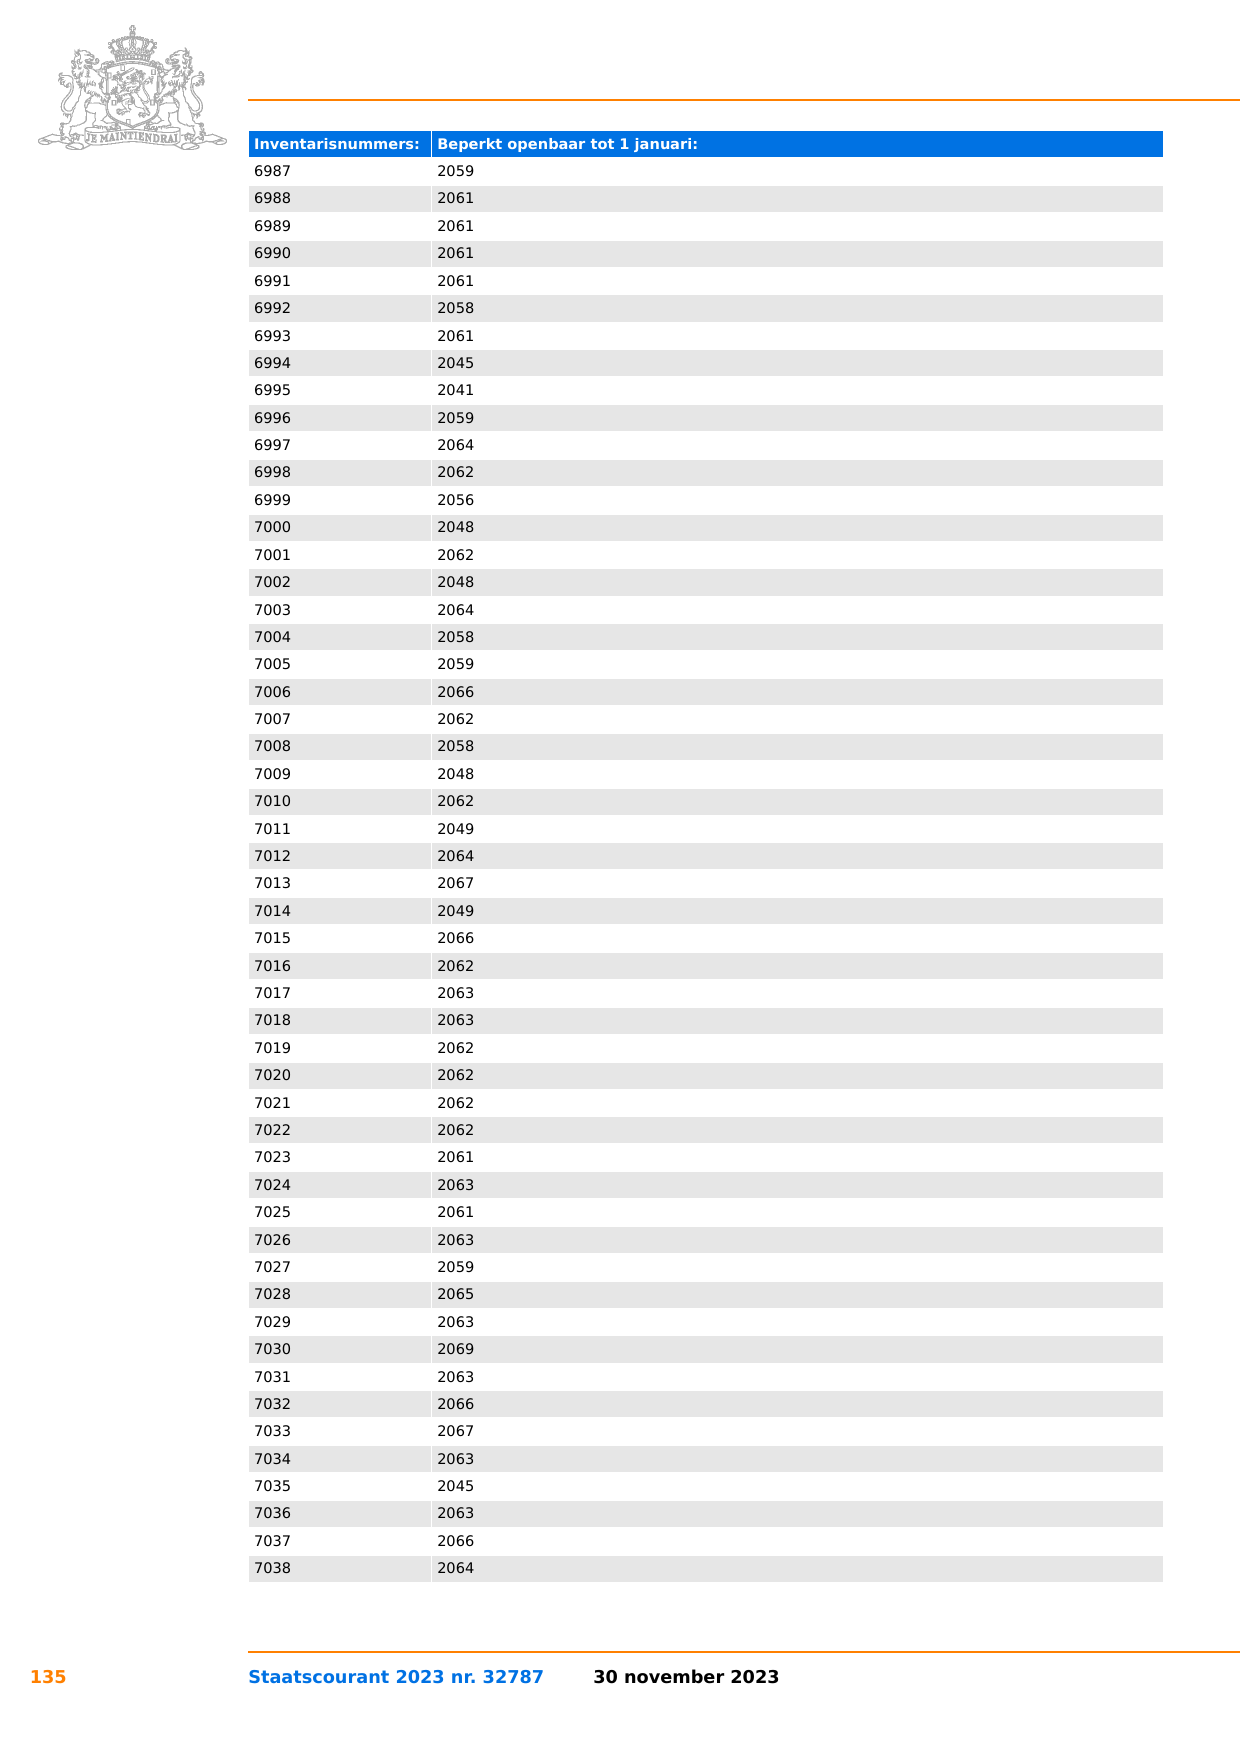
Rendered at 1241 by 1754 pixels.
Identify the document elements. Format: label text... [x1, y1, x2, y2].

table_cell 2062 [432, 1063, 1163, 1089]
table_cell 2059 [432, 158, 1163, 185]
table_cell 6993 [249, 323, 431, 349]
table_cell 2045 [432, 1473, 1163, 1500]
table_cell 7022 [249, 1117, 431, 1143]
table_cell 6999 [249, 487, 431, 513]
table_cell 7015 [249, 925, 431, 952]
table_cell 2058 [432, 295, 1163, 322]
table_cell 2061 [432, 323, 1163, 349]
table_cell 6998 [249, 460, 431, 486]
table_cell 2061 [432, 268, 1163, 294]
table_cell 7006 [249, 679, 431, 705]
table_cell 2062 [432, 460, 1163, 486]
table_cell 2062 [432, 1090, 1163, 1116]
table_cell 7038 [249, 1556, 431, 1582]
table_cell 2069 [432, 1336, 1163, 1363]
table_cell 7020 [249, 1063, 431, 1089]
table_cell 2045 [432, 350, 1163, 376]
table_cell 7021 [249, 1090, 431, 1116]
table_cell 7035 [249, 1473, 431, 1500]
table_cell 7019 [249, 1035, 431, 1061]
table_cell 7031 [249, 1364, 431, 1390]
table_cell 2067 [432, 871, 1163, 897]
table_cell 2059 [432, 651, 1163, 678]
table_cell 7026 [249, 1227, 431, 1253]
table_cell 2064 [432, 843, 1163, 869]
table_cell 2056 [432, 487, 1163, 513]
table_cell 7008 [249, 734, 431, 760]
table_cell 7029 [249, 1309, 431, 1335]
table_cell 6995 [249, 378, 431, 404]
table_cell 2062 [432, 706, 1163, 733]
table_cell 2063 [432, 1446, 1163, 1472]
table_cell 7023 [249, 1145, 431, 1171]
table_cell 7024 [249, 1172, 431, 1198]
table_cell 7016 [249, 953, 431, 979]
table_cell 2059 [432, 1254, 1163, 1281]
table_cell 2063 [432, 1227, 1163, 1253]
table_cell 7025 [249, 1199, 431, 1226]
table_cell 6988 [249, 186, 431, 212]
table_cell 7017 [249, 980, 431, 1007]
table_cell 2061 [432, 241, 1163, 267]
table_cell 2049 [432, 898, 1163, 924]
table_cell 7005 [249, 651, 431, 678]
table_cell 7007 [249, 706, 431, 733]
table_cell 2063 [432, 1008, 1163, 1034]
table_cell 2067 [432, 1419, 1163, 1445]
table_cell 2041 [432, 378, 1163, 404]
table_cell 7001 [249, 542, 431, 568]
table_cell 6992 [249, 295, 431, 322]
table_cell 7010 [249, 789, 431, 815]
table_cell 7011 [249, 816, 431, 842]
table_cell 7033 [249, 1419, 431, 1445]
table_cell 2048 [432, 569, 1163, 596]
table_cell 7030 [249, 1336, 431, 1363]
table_cell 2061 [432, 1145, 1163, 1171]
table_cell 7018 [249, 1008, 431, 1034]
table_cell 6996 [249, 405, 431, 431]
table_cell 2058 [432, 734, 1163, 760]
table_cell 2062 [432, 789, 1163, 815]
table_cell 2062 [432, 953, 1163, 979]
table_cell 7027 [249, 1254, 431, 1281]
table_cell 2049 [432, 816, 1163, 842]
table_cell 6989 [249, 213, 431, 239]
table_cell 2063 [432, 980, 1163, 1007]
table_cell 7037 [249, 1528, 431, 1554]
table_cell 2063 [432, 1501, 1163, 1527]
table_cell 2048 [432, 515, 1163, 541]
table_cell 2061 [432, 1199, 1163, 1226]
table_cell 2064 [432, 432, 1163, 459]
table_cell 2061 [432, 186, 1163, 212]
table_cell 2063 [432, 1172, 1163, 1198]
table_cell 7004 [249, 624, 431, 650]
table_cell 7003 [249, 597, 431, 623]
table_cell 2066 [432, 679, 1163, 705]
table_header Beperkt openbaar tot 1 januari: [432, 131, 1163, 157]
table_cell 7013 [249, 871, 431, 897]
picture [38, 25, 227, 150]
table_cell 7009 [249, 761, 431, 787]
table_cell 2059 [432, 405, 1163, 431]
table_cell 2058 [432, 624, 1163, 650]
table_cell 2063 [432, 1364, 1163, 1390]
table_cell 2065 [432, 1282, 1163, 1308]
table_cell 7034 [249, 1446, 431, 1472]
table_cell 7000 [249, 515, 431, 541]
table_cell 2062 [432, 542, 1163, 568]
table_cell 6997 [249, 432, 431, 459]
table_cell 7036 [249, 1501, 431, 1527]
table_cell 7002 [249, 569, 431, 596]
table_cell 2066 [432, 925, 1163, 952]
table_cell 2063 [432, 1309, 1163, 1335]
table_cell 2064 [432, 1556, 1163, 1582]
table_header Inventarisnummers: [249, 131, 431, 157]
table_cell 2066 [432, 1391, 1163, 1417]
table_cell 2066 [432, 1528, 1163, 1554]
table_cell 6987 [249, 158, 431, 185]
table_cell 6994 [249, 350, 431, 376]
table_cell 6990 [249, 241, 431, 267]
table_cell 2048 [432, 761, 1163, 787]
table_cell 7032 [249, 1391, 431, 1417]
table_cell 7012 [249, 843, 431, 869]
table_cell 2062 [432, 1035, 1163, 1061]
table_cell 7028 [249, 1282, 431, 1308]
table_cell 2064 [432, 597, 1163, 623]
table_cell 6991 [249, 268, 431, 294]
table_cell 2061 [432, 213, 1163, 239]
table_cell 2062 [432, 1117, 1163, 1143]
table_cell 7014 [249, 898, 431, 924]
